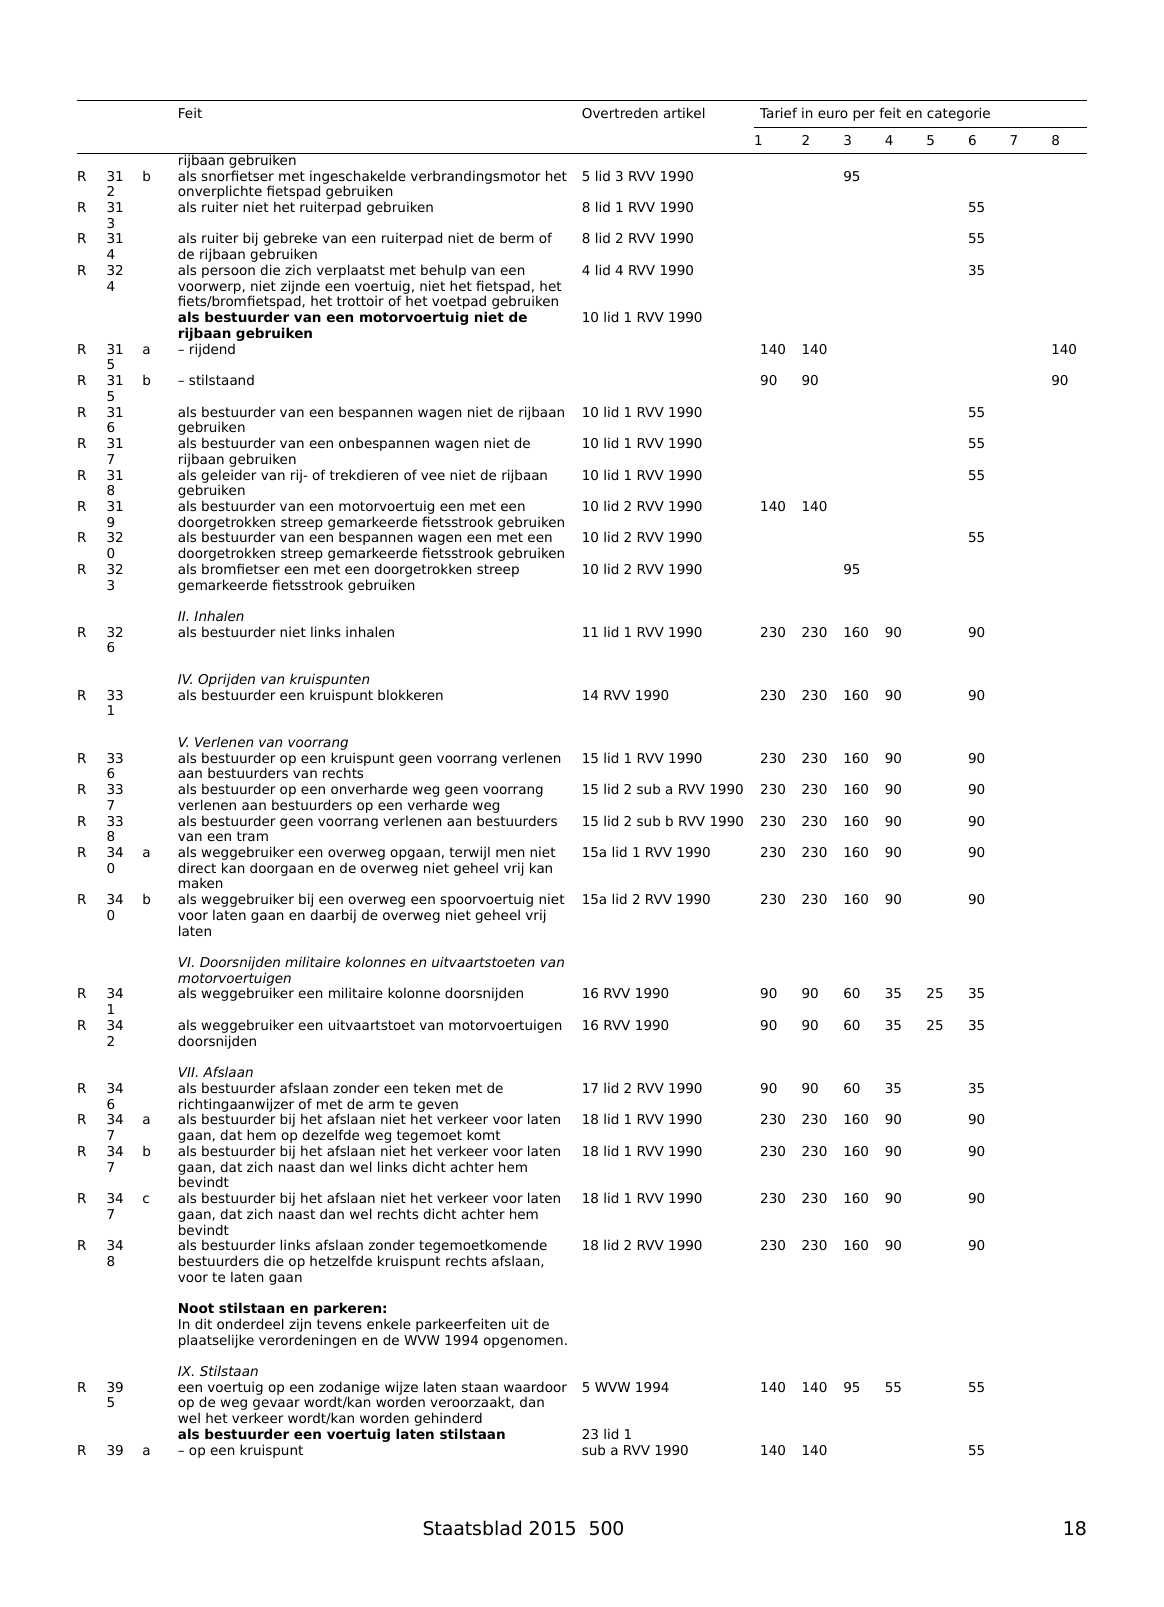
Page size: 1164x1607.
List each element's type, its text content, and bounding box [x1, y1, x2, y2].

table_cell [576, 1348, 754, 1364]
table_cell 90 [879, 1191, 920, 1238]
table_cell 318 [101, 467, 136, 499]
table_cell [837, 609, 879, 624]
table_cell VI. Doorsnijden militaire kolonnes en uitvaartstoeten van motorvoertuigen [172, 955, 576, 986]
table_cell 4 [879, 128, 920, 153]
table_cell [576, 1317, 754, 1348]
table_cell [576, 1049, 754, 1065]
table_cell 160 [837, 813, 879, 845]
table_cell 230 [796, 625, 837, 656]
table_cell [962, 609, 1003, 624]
table_cell [879, 1443, 920, 1458]
table_cell [101, 656, 136, 672]
table_cell [1004, 688, 1045, 719]
table_cell R [77, 1144, 101, 1191]
table_cell als geleider van rij- of trekdieren of vee niet de rijbaan gebruiken [172, 467, 576, 499]
table_header Tarief in euro per feit en categorie [754, 101, 1087, 127]
table_cell 10 lid 2 RVV 1990 [576, 499, 754, 530]
table_cell 160 [837, 782, 879, 813]
table_cell [136, 939, 172, 955]
table_cell [172, 1285, 576, 1301]
table_cell [1045, 1049, 1087, 1065]
table_cell [837, 530, 879, 562]
table_cell [754, 404, 796, 436]
table_cell 317 [101, 436, 136, 467]
table_cell [837, 939, 879, 955]
table_cell – stilstaand [172, 373, 576, 404]
table_cell 55 [962, 1443, 1003, 1458]
table_cell [1045, 436, 1087, 467]
table_cell [101, 593, 136, 609]
table_cell [136, 263, 172, 310]
table_cell [136, 1081, 172, 1112]
table_cell [136, 310, 172, 341]
table_cell 90 [796, 986, 837, 1018]
table_cell R [77, 1380, 101, 1427]
table_cell [576, 373, 754, 404]
table_cell [962, 656, 1003, 672]
table_cell [136, 1317, 172, 1348]
table_cell 320 [101, 530, 136, 562]
table_cell [136, 986, 172, 1018]
table_cell R [77, 688, 101, 719]
table_cell [837, 200, 879, 231]
table_cell 140 [796, 499, 837, 530]
table_cell 346 [101, 1081, 136, 1112]
table_cell [962, 1427, 1003, 1442]
table_cell 5 [920, 128, 962, 153]
table_cell [879, 1301, 920, 1317]
table_cell als bestuurder geen voorrang verlenen aan bestuurders van een tram [172, 813, 576, 845]
table_cell 90 [879, 688, 920, 719]
table_cell [962, 1065, 1003, 1081]
table_cell [796, 1348, 837, 1364]
table_cell R [77, 1238, 101, 1285]
table_cell [1004, 672, 1045, 687]
table_cell [754, 467, 796, 499]
table_cell [136, 688, 172, 719]
table_cell als ruiter niet het ruiterpad gebruiken [172, 200, 576, 231]
table_cell 18 lid 2 RVV 1990 [576, 1238, 754, 1285]
table_cell R [77, 373, 101, 404]
table_cell [136, 404, 172, 436]
table_cell 35 [962, 1018, 1003, 1049]
table_cell 18 lid 1 RVV 1990 [576, 1112, 754, 1144]
table_cell 8 lid 2 RVV 1990 [576, 231, 754, 263]
table_cell 90 [962, 892, 1003, 939]
table_cell 90 [879, 1144, 920, 1191]
table_cell [77, 1301, 101, 1317]
table_cell als weggebruiker een overweg opgaan, terwijl men niet direct kan doorgaan en de overweg niet geheel vrij kan maken [172, 845, 576, 892]
table_cell 17 lid 2 RVV 1990 [576, 1081, 754, 1112]
table_cell [1004, 1443, 1045, 1458]
table_cell [962, 310, 1003, 341]
table_cell [1004, 436, 1045, 467]
table_cell als bestuurder van een bespannen wagen niet de rijbaan gebruiken [172, 404, 576, 436]
table_cell als bestuurder van een motorvoertuig niet de rijbaan gebruiken [172, 310, 576, 341]
table_cell [1004, 404, 1045, 436]
table_cell 395 [101, 1380, 136, 1427]
table_cell R [77, 341, 101, 373]
table_cell [754, 169, 796, 200]
table_cell [796, 609, 837, 624]
table_cell R [77, 625, 101, 656]
table_cell 230 [796, 813, 837, 845]
table_cell [1045, 892, 1087, 939]
table_cell 10 lid 1 RVV 1990 [576, 467, 754, 499]
table_cell [1004, 1018, 1045, 1049]
table_cell [1045, 562, 1087, 593]
table_cell [796, 231, 837, 263]
table_cell [796, 1301, 837, 1317]
table_cell [1045, 813, 1087, 845]
table_cell [920, 1301, 962, 1317]
table_cell 348 [101, 1238, 136, 1285]
table_cell 90 [754, 986, 796, 1018]
table_cell 55 [962, 436, 1003, 467]
table_cell [136, 154, 172, 168]
table_header [77, 101, 101, 153]
table_cell 2 [796, 128, 837, 153]
table_cell Noot stilstaan en parkeren: [172, 1301, 576, 1317]
table_cell [796, 404, 837, 436]
table_cell [1004, 373, 1045, 404]
table_cell 230 [754, 688, 796, 719]
table_cell 18 lid 1 RVV 1990 [576, 1191, 754, 1238]
table_cell als bestuurder van een onbespannen wagen niet de rijbaan gebruiken [172, 436, 576, 467]
table_cell [1045, 1364, 1087, 1379]
table_cell als persoon die zich verplaatst met behulp van een voorwerp, niet zijnde een voertuig, niet het fietspad, het fiets/bromfietspad, het trottoir of het voetpad gebruiken [172, 263, 576, 310]
table_cell [920, 373, 962, 404]
table_cell [101, 310, 136, 341]
table_cell [754, 939, 796, 955]
table_cell 230 [754, 750, 796, 782]
table_cell [1045, 1301, 1087, 1317]
table_cell 60 [837, 1081, 879, 1112]
table_cell [1004, 154, 1045, 168]
table_cell [1045, 404, 1087, 436]
table_cell 140 [754, 1443, 796, 1458]
table_cell [920, 404, 962, 436]
table_cell R [77, 467, 101, 499]
table_cell 230 [754, 625, 796, 656]
table_cell [754, 656, 796, 672]
table_cell [1004, 169, 1045, 200]
table_cell [962, 1317, 1003, 1348]
table_cell [1004, 1191, 1045, 1238]
table_cell [879, 499, 920, 530]
table_cell [962, 341, 1003, 373]
table_cell [879, 1427, 920, 1442]
table_cell 35 [962, 263, 1003, 310]
table_cell 347 [101, 1191, 136, 1238]
table_cell 25 [920, 1018, 962, 1049]
table_cell 10 lid 1 RVV 1990 [576, 404, 754, 436]
table_cell als bestuurder bij het afslaan niet het verkeer voor laten gaan, dat zich naast dan wel rechts dicht achter hem bevindt [172, 1191, 576, 1238]
table_cell [920, 200, 962, 231]
table_cell [1045, 263, 1087, 310]
table_cell [136, 530, 172, 562]
table_cell R [77, 1443, 101, 1458]
table_cell 90 [962, 1238, 1003, 1285]
table_cell [1004, 609, 1045, 624]
table_cell 35 [879, 1081, 920, 1112]
table_cell [136, 1049, 172, 1065]
table_cell 230 [796, 1191, 837, 1238]
table_cell [136, 499, 172, 530]
table_cell [796, 1049, 837, 1065]
table_cell [920, 154, 962, 168]
table_cell 230 [796, 1238, 837, 1285]
table_cell [962, 1301, 1003, 1317]
table_cell 16 RVV 1990 [576, 986, 754, 1018]
table_cell als bestuurder van een bespannen wagen een met een doorgetrokken streep gemarkeerde fietsstrook gebruiken [172, 530, 576, 562]
table_cell a [136, 845, 172, 892]
table_cell 35 [879, 1018, 920, 1049]
table_cell [962, 499, 1003, 530]
table_cell 23 lid 1 [576, 1427, 754, 1442]
table_cell als bestuurder afslaan zonder een teken met de richtingaanwijzer of met de arm te geven [172, 1081, 576, 1112]
table_cell [136, 1364, 172, 1379]
table_cell [136, 436, 172, 467]
table_header [136, 101, 172, 153]
table_cell R [77, 562, 101, 593]
table_cell 331 [101, 688, 136, 719]
table_cell 90 [962, 688, 1003, 719]
table_cell 90 [962, 750, 1003, 782]
table_cell R [77, 263, 101, 310]
table_cell 230 [796, 688, 837, 719]
table_cell [837, 373, 879, 404]
table_cell [1045, 750, 1087, 782]
table_cell [879, 609, 920, 624]
table_cell [77, 735, 101, 750]
table_cell [879, 562, 920, 593]
table_cell 160 [837, 625, 879, 656]
table_cell 7 [1004, 128, 1045, 153]
table_cell als bestuurder op een onverharde weg geen voorrang verlenen aan bestuurders op een verharde weg [172, 782, 576, 813]
table_cell [920, 735, 962, 750]
table_cell [962, 955, 1003, 986]
table_cell [1004, 1285, 1045, 1301]
table_cell als ruiter bij gebreke van een ruiterpad niet de berm of de rijbaan gebruiken [172, 231, 576, 263]
table_cell [837, 1364, 879, 1379]
table_cell 315 [101, 341, 136, 373]
table_cell [962, 562, 1003, 593]
table_cell [920, 955, 962, 986]
table_cell [754, 1348, 796, 1364]
table_cell [101, 1348, 136, 1364]
table_cell [962, 735, 1003, 750]
table_cell [1004, 813, 1045, 845]
table_cell [1004, 1065, 1045, 1081]
table_cell 95 [837, 1380, 879, 1427]
table_cell als bestuurder bij het afslaan niet het verkeer voor laten gaan, dat hem op dezelfde weg tegemoet komt [172, 1112, 576, 1144]
table_cell als bestuurder van een motorvoertuig een met een doorgetrokken streep gemarkeerde fietsstrook gebruiken [172, 499, 576, 530]
table_cell [920, 562, 962, 593]
table_cell [879, 404, 920, 436]
table_cell 55 [879, 1380, 920, 1427]
table_cell [172, 656, 576, 672]
table_cell R [77, 1018, 101, 1049]
table_cell [1004, 625, 1045, 656]
table_cell [172, 593, 576, 609]
table_cell 8 lid 1 RVV 1990 [576, 200, 754, 231]
table_cell [837, 719, 879, 735]
table_cell R [77, 169, 101, 200]
table_cell [1004, 1049, 1045, 1065]
table_cell 319 [101, 499, 136, 530]
table_cell [837, 1049, 879, 1065]
table_cell 55 [962, 404, 1003, 436]
table_cell 90 [962, 1191, 1003, 1238]
table_cell [1045, 1443, 1087, 1458]
table_cell 90 [879, 813, 920, 845]
table_cell 313 [101, 200, 136, 231]
table_cell 90 [962, 845, 1003, 892]
table_cell 10 lid 1 RVV 1990 [576, 436, 754, 467]
table_cell 15 lid 2 sub a RVV 1990 [576, 782, 754, 813]
table_cell [754, 593, 796, 609]
table_cell [879, 1285, 920, 1301]
table_cell als bestuurder een kruispunt blokkeren [172, 688, 576, 719]
table_cell [962, 373, 1003, 404]
table_cell [754, 1285, 796, 1301]
table_cell [962, 1364, 1003, 1379]
table_cell [1004, 341, 1045, 373]
table_cell [136, 1018, 172, 1049]
table_cell [920, 1285, 962, 1301]
table_cell [837, 467, 879, 499]
table_cell [920, 719, 962, 735]
table_cell [837, 263, 879, 310]
table_cell als weggebruiker een militaire kolonne doorsnijden [172, 986, 576, 1018]
table_cell a [136, 1443, 172, 1458]
table_cell [1045, 672, 1087, 687]
table_cell [837, 1301, 879, 1317]
table_cell R [77, 436, 101, 467]
table_cell [920, 1348, 962, 1364]
table_cell [837, 1427, 879, 1442]
table_cell 160 [837, 1238, 879, 1285]
table_cell [920, 1443, 962, 1458]
table_cell [1004, 986, 1045, 1018]
table_cell [962, 939, 1003, 955]
table_cell [576, 955, 754, 986]
table_cell [837, 436, 879, 467]
table_cell [920, 609, 962, 624]
table_cell [101, 1317, 136, 1348]
table_cell [796, 467, 837, 499]
table_cell 60 [837, 1018, 879, 1049]
table_cell [920, 750, 962, 782]
table_cell 90 [879, 782, 920, 813]
table_cell [879, 939, 920, 955]
table_cell [754, 609, 796, 624]
table_cell [77, 593, 101, 609]
table_cell 5 lid 3 RVV 1990 [576, 169, 754, 200]
table_cell [879, 656, 920, 672]
table_cell [920, 1065, 962, 1081]
table_cell 35 [962, 986, 1003, 1018]
table_cell 90 [796, 373, 837, 404]
table_cell 347 [101, 1112, 136, 1144]
table_cell [879, 593, 920, 609]
table_cell [77, 939, 101, 955]
table_cell [796, 154, 837, 168]
table_cell [1045, 1018, 1087, 1049]
table_cell [920, 310, 962, 341]
table_cell R [77, 200, 101, 231]
table_cell [1045, 1065, 1087, 1081]
table_cell [1045, 1285, 1087, 1301]
table_cell rijbaan gebruiken [172, 154, 576, 168]
table_cell c [136, 1191, 172, 1238]
table_cell [879, 169, 920, 200]
table_cell [837, 1285, 879, 1301]
table_cell 323 [101, 562, 136, 593]
table_cell [879, 735, 920, 750]
table_cell [920, 231, 962, 263]
table_cell [920, 688, 962, 719]
table_cell [576, 1065, 754, 1081]
table_cell [796, 939, 837, 955]
table_cell 3 [837, 128, 879, 153]
table_cell [576, 939, 754, 955]
table_cell [172, 719, 576, 735]
table_cell [754, 263, 796, 310]
table_cell 90 [754, 1018, 796, 1049]
table_cell [920, 499, 962, 530]
table_cell 60 [837, 986, 879, 1018]
table_cell [576, 656, 754, 672]
table_cell 90 [879, 625, 920, 656]
table_cell [101, 154, 136, 168]
table_cell 90 [879, 1112, 920, 1144]
table_cell 230 [754, 892, 796, 939]
table_cell [796, 530, 837, 562]
table_cell 14 RVV 1990 [576, 688, 754, 719]
table_cell [1045, 593, 1087, 609]
table_cell [1045, 1081, 1087, 1112]
table_cell b [136, 892, 172, 939]
table_cell [796, 1427, 837, 1442]
table_cell [837, 310, 879, 341]
table_cell 90 [962, 1144, 1003, 1191]
table_cell 39 [101, 1443, 136, 1458]
table_cell [796, 955, 837, 986]
table_cell 18 lid 1 RVV 1990 [576, 1144, 754, 1191]
table_cell [77, 609, 101, 624]
table_cell [879, 231, 920, 263]
table_cell [837, 735, 879, 750]
table_cell [1045, 1144, 1087, 1191]
table_cell R [77, 1081, 101, 1112]
table_cell [754, 231, 796, 263]
table_cell [920, 892, 962, 939]
table_cell [77, 1317, 101, 1348]
table_cell [879, 436, 920, 467]
table_cell R [77, 750, 101, 782]
table_cell 55 [962, 1380, 1003, 1427]
table_cell [1004, 1112, 1045, 1144]
table_cell [796, 719, 837, 735]
table_cell [1045, 200, 1087, 231]
table_cell [920, 1364, 962, 1379]
table_cell 230 [754, 1191, 796, 1238]
table_cell 90 [962, 1112, 1003, 1144]
table_cell [796, 1364, 837, 1379]
table_cell 55 [962, 530, 1003, 562]
table_cell [962, 169, 1003, 200]
table_cell [796, 672, 837, 687]
table_cell sub a RVV 1990 [576, 1443, 754, 1458]
table_cell [879, 341, 920, 373]
table_cell [77, 672, 101, 687]
table_cell [837, 672, 879, 687]
table_cell [920, 341, 962, 373]
table_cell [576, 1301, 754, 1317]
table_cell [1045, 845, 1087, 892]
table_cell 314 [101, 231, 136, 263]
table_cell II. Inhalen [172, 609, 576, 624]
table_cell [101, 1049, 136, 1065]
table_cell 230 [754, 1112, 796, 1144]
table_cell 160 [837, 750, 879, 782]
table_cell 95 [837, 562, 879, 593]
table_cell 230 [796, 845, 837, 892]
table_cell [172, 939, 576, 955]
table_cell [1045, 656, 1087, 672]
table_cell [796, 1285, 837, 1301]
table_cell [879, 154, 920, 168]
table_cell 160 [837, 1144, 879, 1191]
table_cell [796, 1065, 837, 1081]
table_cell 90 [796, 1018, 837, 1049]
table_cell 90 [754, 1081, 796, 1112]
table_cell 4 lid 4 RVV 1990 [576, 263, 754, 310]
table_cell 140 [754, 499, 796, 530]
table_cell [920, 467, 962, 499]
table_cell een voertuig op een zodanige wijze laten staan waardoor op de weg gevaar wordt/kan worden veroorzaakt, dan wel het verkeer wordt/kan worden gehinderd [172, 1380, 576, 1427]
table_cell [1004, 1427, 1045, 1442]
table_cell – rijdend [172, 341, 576, 373]
table_cell [77, 1364, 101, 1379]
table_cell 15 lid 1 RVV 1990 [576, 750, 754, 782]
table_cell [101, 1285, 136, 1301]
table_cell [172, 1348, 576, 1364]
table_cell [136, 231, 172, 263]
table_header [101, 101, 136, 153]
table_cell [920, 593, 962, 609]
table_cell als bromfietser een met een doorgetrokken streep gemarkeerde fietsstrook gebruiken [172, 562, 576, 593]
table_cell [879, 310, 920, 341]
table_cell [136, 719, 172, 735]
table_cell als bestuurder op een kruispunt geen voorrang verlenen aan bestuurders van rechts [172, 750, 576, 782]
table_cell 90 [796, 1081, 837, 1112]
table_cell 230 [796, 782, 837, 813]
table_cell [1004, 750, 1045, 782]
table_cell [754, 1065, 796, 1081]
table_cell [1045, 625, 1087, 656]
table_cell [837, 1065, 879, 1081]
table_cell [172, 1049, 576, 1065]
table_cell 326 [101, 625, 136, 656]
table_cell [136, 750, 172, 782]
table_cell [101, 1065, 136, 1081]
table_cell 55 [962, 200, 1003, 231]
table_cell [754, 200, 796, 231]
table_cell [136, 593, 172, 609]
table_cell 316 [101, 404, 136, 436]
table_cell [837, 499, 879, 530]
table_cell [576, 1364, 754, 1379]
table_cell [136, 656, 172, 672]
table_cell [77, 656, 101, 672]
table_cell [920, 1427, 962, 1442]
table_cell R [77, 231, 101, 263]
table_cell als bestuurder niet links inhalen [172, 625, 576, 656]
table_cell [754, 1317, 796, 1348]
table_cell [920, 813, 962, 845]
table_cell [796, 735, 837, 750]
table_cell [879, 200, 920, 231]
table_cell [754, 310, 796, 341]
table_cell [101, 955, 136, 986]
table_cell [136, 1348, 172, 1364]
table_cell [1045, 1238, 1087, 1285]
table_cell [796, 562, 837, 593]
table_cell [576, 719, 754, 735]
table_cell 55 [962, 467, 1003, 499]
table_cell [1045, 1380, 1087, 1427]
table_cell [1045, 986, 1087, 1018]
table_cell 140 [796, 1380, 837, 1427]
table_cell [879, 467, 920, 499]
table_cell b [136, 1144, 172, 1191]
table_cell [879, 1348, 920, 1364]
table_cell [879, 1317, 920, 1348]
table_cell [101, 1364, 136, 1379]
table_cell 140 [796, 1443, 837, 1458]
table_cell 160 [837, 1191, 879, 1238]
table_cell R [77, 986, 101, 1018]
table_cell [879, 1364, 920, 1379]
table_cell [754, 562, 796, 593]
table_cell 140 [796, 341, 837, 373]
table_cell [879, 373, 920, 404]
table_cell [576, 341, 754, 373]
table_cell [879, 719, 920, 735]
table_cell [1004, 593, 1045, 609]
table_cell [136, 625, 172, 656]
table_cell als weggebruiker een uitvaartstoet van motorvoertuigen doorsnijden [172, 1018, 576, 1049]
table_cell [1004, 200, 1045, 231]
table_cell [754, 1427, 796, 1442]
table_cell [754, 154, 796, 168]
table_cell [962, 1285, 1003, 1301]
table_cell In dit onderdeel zijn tevens enkele parkeerfeiten uit de plaatselijke verordeningen en de WVW 1994 opgenomen. [172, 1317, 576, 1348]
table_cell [1004, 1380, 1045, 1427]
table_cell 90 [879, 1238, 920, 1285]
table_cell [837, 341, 879, 373]
table_cell [920, 1238, 962, 1285]
table_cell [796, 169, 837, 200]
table_cell [754, 1364, 796, 1379]
table_cell [754, 1301, 796, 1317]
table_cell [1004, 562, 1045, 593]
table_cell [101, 672, 136, 687]
table_cell [576, 593, 754, 609]
table_cell [136, 813, 172, 845]
table_cell [1004, 530, 1045, 562]
table_cell [920, 1049, 962, 1065]
table_cell [796, 200, 837, 231]
table_cell R [77, 499, 101, 530]
table_cell [754, 719, 796, 735]
table_cell [837, 1317, 879, 1348]
table_cell 230 [754, 782, 796, 813]
table_cell 341 [101, 986, 136, 1018]
table_cell [1045, 1112, 1087, 1144]
table_cell [796, 1317, 837, 1348]
table_cell R [77, 813, 101, 845]
table_cell 90 [879, 892, 920, 939]
table_cell [920, 436, 962, 467]
table_cell [796, 656, 837, 672]
table_cell IX. Stilstaan [172, 1364, 576, 1379]
table_cell [1004, 1301, 1045, 1317]
table_cell [796, 310, 837, 341]
table_cell [837, 1443, 879, 1458]
table_cell 90 [962, 782, 1003, 813]
table_cell [77, 955, 101, 986]
table_cell 15a lid 2 RVV 1990 [576, 892, 754, 939]
table_cell [136, 467, 172, 499]
table_cell [796, 593, 837, 609]
table_cell [879, 955, 920, 986]
table_cell [1045, 154, 1087, 168]
table_cell 90 [962, 813, 1003, 845]
table_cell [136, 1238, 172, 1285]
table_cell [77, 1348, 101, 1364]
table_cell [920, 530, 962, 562]
table_cell [962, 1049, 1003, 1065]
table_cell [920, 1144, 962, 1191]
table_cell [879, 1065, 920, 1081]
table_cell R [77, 1112, 101, 1144]
table_cell [1045, 688, 1087, 719]
table_cell [77, 310, 101, 341]
table_cell 90 [879, 845, 920, 892]
table_cell 160 [837, 892, 879, 939]
table_cell [1004, 310, 1045, 341]
table_cell [1004, 892, 1045, 939]
table_cell 312 [101, 169, 136, 200]
table_cell als bestuurder links afslaan zonder tegemoetkomende bestuurders die op hetzelfde kruispunt rechts afslaan, voor te laten gaan [172, 1238, 576, 1285]
table_cell als snorfietser met ingeschakelde verbrandingsmotor het onverplichte fietspad gebruiken [172, 169, 576, 200]
table_cell [1045, 169, 1087, 200]
table_cell [962, 154, 1003, 168]
table_cell 90 [1045, 373, 1087, 404]
table_cell V. Verlenen van voorrang [172, 735, 576, 750]
table_cell [101, 735, 136, 750]
table_cell [837, 1348, 879, 1364]
table_cell 90 [962, 625, 1003, 656]
table_cell [754, 735, 796, 750]
table_cell [101, 1427, 136, 1442]
table_cell [962, 593, 1003, 609]
table_cell [962, 719, 1003, 735]
table_cell [1004, 719, 1045, 735]
table_cell [1045, 530, 1087, 562]
table_cell [754, 1049, 796, 1065]
table_cell als weggebruiker bij een overweg een spoorvoertuig niet voor laten gaan en daarbij de overweg niet geheel vrij laten [172, 892, 576, 939]
table_cell [77, 154, 101, 168]
table_cell 230 [796, 892, 837, 939]
table_cell [920, 625, 962, 656]
table_cell [1004, 1317, 1045, 1348]
table_cell b [136, 373, 172, 404]
table_cell [136, 1065, 172, 1081]
table_cell [1045, 782, 1087, 813]
table_cell [879, 672, 920, 687]
table_cell 230 [796, 1144, 837, 1191]
table_cell [1004, 656, 1045, 672]
table_cell [136, 1285, 172, 1301]
table_cell [920, 845, 962, 892]
table_cell [754, 436, 796, 467]
table_cell 10 lid 2 RVV 1990 [576, 530, 754, 562]
table_cell 15 lid 2 sub b RVV 1990 [576, 813, 754, 845]
table_cell [920, 1317, 962, 1348]
table_cell [136, 609, 172, 624]
table_cell 25 [920, 986, 962, 1018]
table_cell [1045, 955, 1087, 986]
table_cell [920, 1081, 962, 1112]
table_cell [1045, 719, 1087, 735]
table_cell [1004, 845, 1045, 892]
table_cell 336 [101, 750, 136, 782]
table_cell [837, 593, 879, 609]
table_cell [77, 719, 101, 735]
table_cell 8 [1045, 128, 1087, 153]
table_cell [796, 436, 837, 467]
table_cell [1004, 1364, 1045, 1379]
table_cell 35 [962, 1081, 1003, 1112]
table_cell a [136, 1112, 172, 1144]
table_cell [1045, 609, 1087, 624]
table_cell 324 [101, 263, 136, 310]
table_cell [837, 656, 879, 672]
table_cell [77, 1427, 101, 1442]
table_cell [1045, 231, 1087, 263]
table_cell [1004, 263, 1045, 310]
table_cell [1045, 939, 1087, 955]
table_cell [754, 530, 796, 562]
table_cell 230 [796, 1112, 837, 1144]
table_cell 338 [101, 813, 136, 845]
table_cell [1004, 1238, 1045, 1285]
table_cell a [136, 341, 172, 373]
table_cell [101, 939, 136, 955]
table_cell [101, 719, 136, 735]
table_cell 337 [101, 782, 136, 813]
table_cell R [77, 845, 101, 892]
table_cell [754, 955, 796, 986]
table_cell [576, 154, 754, 168]
table_cell [136, 782, 172, 813]
table_cell [920, 169, 962, 200]
table_cell 230 [754, 813, 796, 845]
table_cell [136, 735, 172, 750]
table_cell [1004, 735, 1045, 750]
table_cell 90 [754, 373, 796, 404]
table_cell [136, 562, 172, 593]
table_cell 10 lid 1 RVV 1990 [576, 310, 754, 341]
table_cell 342 [101, 1018, 136, 1049]
table_cell [754, 672, 796, 687]
table_cell [1004, 1144, 1045, 1191]
table_cell 340 [101, 892, 136, 939]
table_cell 55 [962, 231, 1003, 263]
table_cell [1004, 782, 1045, 813]
table_cell [1045, 499, 1087, 530]
table_cell [1045, 1317, 1087, 1348]
table_cell R [77, 892, 101, 939]
table_cell 160 [837, 688, 879, 719]
table_cell [1045, 735, 1087, 750]
table_cell 230 [754, 845, 796, 892]
table_cell [920, 939, 962, 955]
table_cell VII. Afslaan [172, 1065, 576, 1081]
table_cell [962, 1348, 1003, 1364]
table_cell [879, 1049, 920, 1065]
table_cell [920, 1112, 962, 1144]
table_cell [136, 955, 172, 986]
table_cell R [77, 404, 101, 436]
table_cell [1004, 499, 1045, 530]
table_header Feit [172, 101, 576, 153]
table_cell [920, 672, 962, 687]
table_cell [879, 530, 920, 562]
table_cell [1004, 231, 1045, 263]
table_cell [1004, 1081, 1045, 1112]
table_cell [576, 672, 754, 687]
table_cell [1045, 310, 1087, 341]
table_cell als bestuurder een voertuig laten stilstaan [172, 1427, 576, 1442]
table_cell [837, 404, 879, 436]
table_cell [962, 672, 1003, 687]
table_cell 1 [754, 128, 796, 153]
table_cell [576, 609, 754, 624]
table_cell 230 [754, 1238, 796, 1285]
table_cell 340 [101, 845, 136, 892]
table_cell 230 [796, 750, 837, 782]
table_cell [576, 735, 754, 750]
table_cell R [77, 530, 101, 562]
table_cell 140 [754, 1380, 796, 1427]
table_cell [101, 1301, 136, 1317]
table_cell [920, 782, 962, 813]
table_cell [136, 672, 172, 687]
table_cell [1004, 955, 1045, 986]
table_cell 95 [837, 169, 879, 200]
table_cell [1045, 1191, 1087, 1238]
table_cell [576, 1285, 754, 1301]
table_cell [1045, 1348, 1087, 1364]
table_cell 230 [754, 1144, 796, 1191]
table_cell [1004, 1348, 1045, 1364]
table_cell [837, 154, 879, 168]
table_cell [920, 263, 962, 310]
table_cell 160 [837, 845, 879, 892]
table_cell 15a lid 1 RVV 1990 [576, 845, 754, 892]
table_cell R [77, 782, 101, 813]
table_cell [837, 231, 879, 263]
table_cell [77, 1049, 101, 1065]
table_cell [136, 1301, 172, 1317]
table_cell als bestuurder bij het afslaan niet het verkeer voor laten gaan, dat zich naast dan wel links dicht achter hem bevindt [172, 1144, 576, 1191]
table_cell [837, 955, 879, 986]
table_cell [1004, 467, 1045, 499]
table_cell 6 [962, 128, 1003, 153]
table_cell [796, 263, 837, 310]
table_cell [1045, 467, 1087, 499]
table_cell [1045, 1427, 1087, 1442]
table_cell [101, 609, 136, 624]
table_cell 90 [879, 750, 920, 782]
table_cell 35 [879, 986, 920, 1018]
table_cell 16 RVV 1990 [576, 1018, 754, 1049]
table_cell [879, 263, 920, 310]
table_cell – op een kruispunt [172, 1443, 576, 1458]
table_cell 140 [754, 341, 796, 373]
table_cell R [77, 1191, 101, 1238]
table_cell [77, 1285, 101, 1301]
table_cell [1004, 939, 1045, 955]
table_cell 315 [101, 373, 136, 404]
table_cell b [136, 169, 172, 200]
table_cell 5 WVW 1994 [576, 1380, 754, 1427]
table_cell 160 [837, 1112, 879, 1144]
table_cell 11 lid 1 RVV 1990 [576, 625, 754, 656]
table_cell [136, 200, 172, 231]
table_cell [920, 1380, 962, 1427]
table_cell 347 [101, 1144, 136, 1191]
table_cell [136, 1380, 172, 1427]
table_cell [920, 656, 962, 672]
table_cell [77, 1065, 101, 1081]
table_cell 10 lid 2 RVV 1990 [576, 562, 754, 593]
table_cell 140 [1045, 341, 1087, 373]
table_cell [136, 1427, 172, 1442]
table_header Overtreden artikel [576, 101, 754, 153]
table_cell [920, 1191, 962, 1238]
table_cell IV. Oprijden van kruispunten [172, 672, 576, 687]
